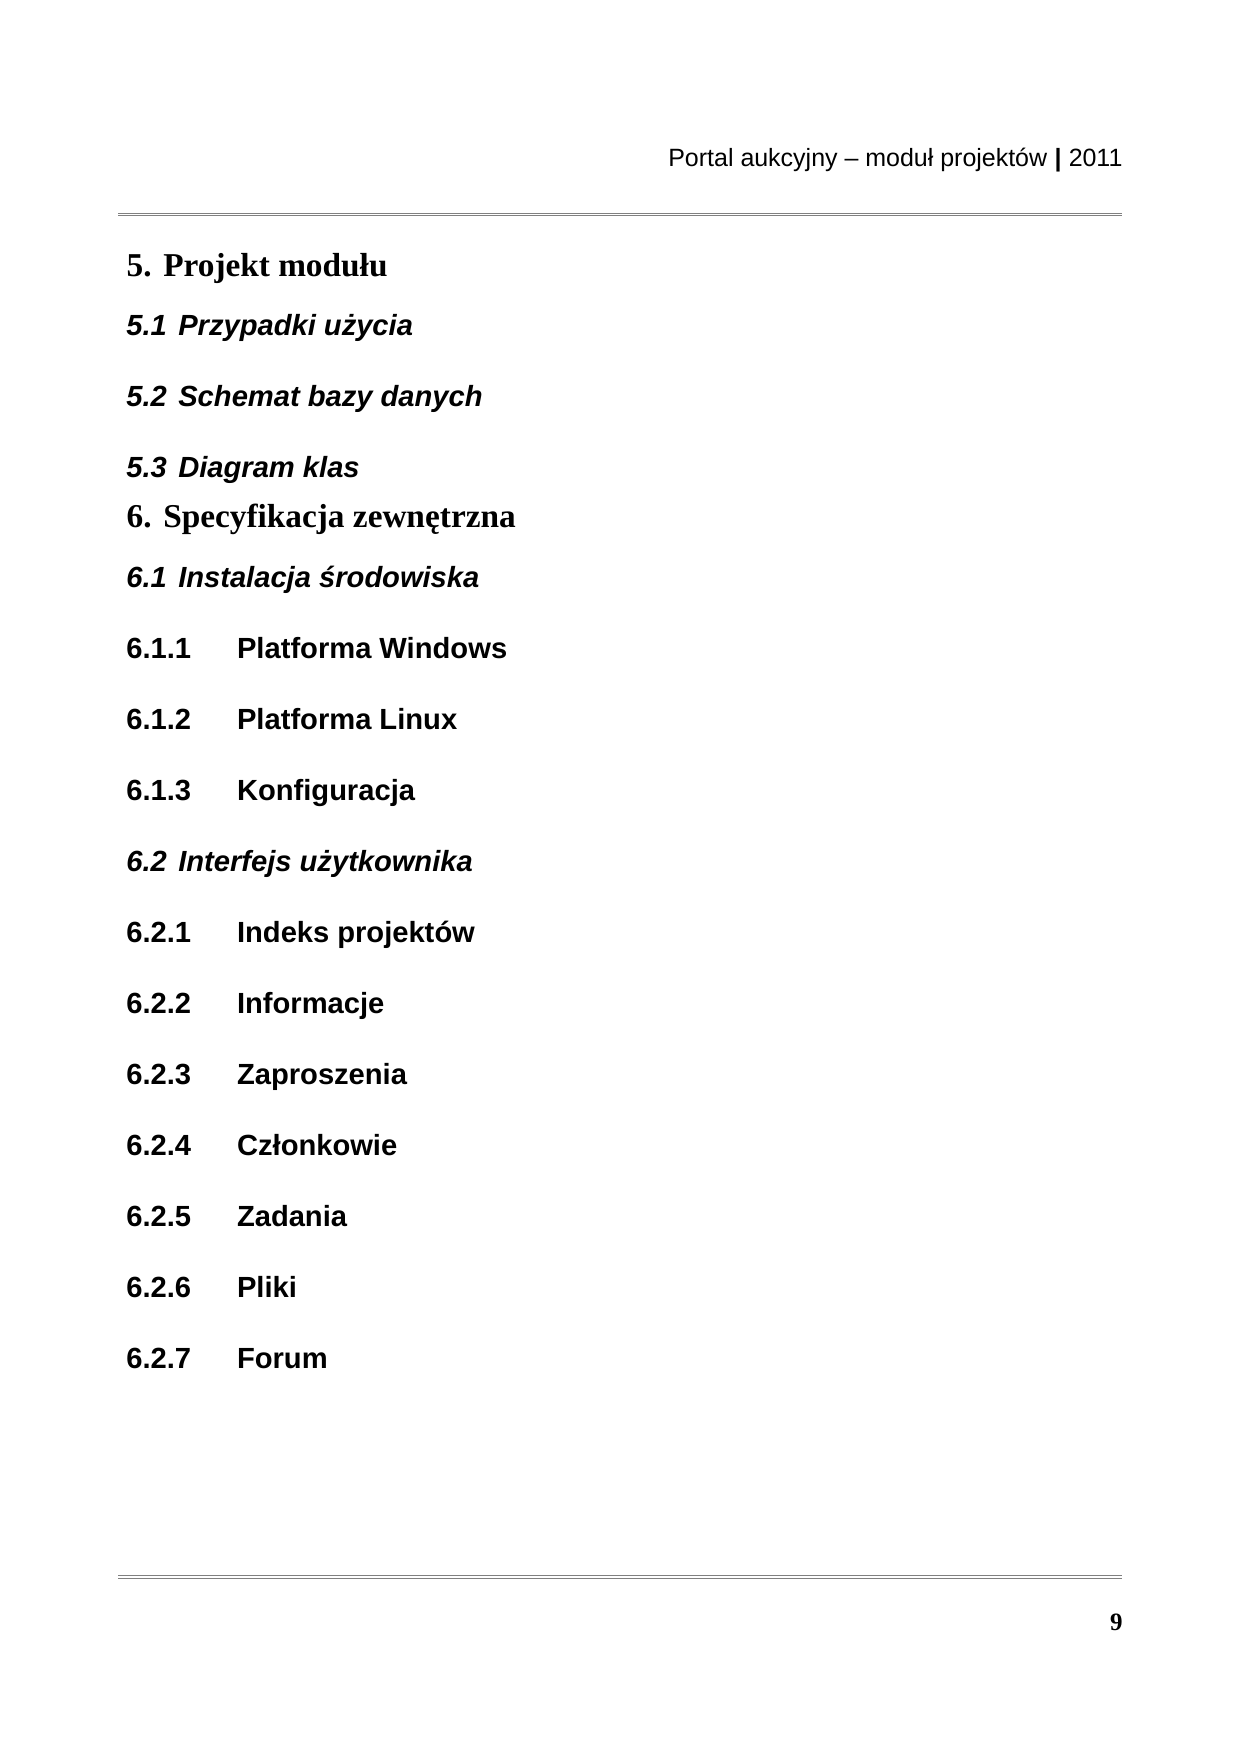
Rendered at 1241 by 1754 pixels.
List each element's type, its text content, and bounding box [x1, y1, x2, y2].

subtitle Pliki [118, 1270, 1122, 1304]
subtitle Zaproszenia [118, 1057, 1122, 1091]
subtitle Interfejs użytkownika [118, 844, 1122, 877]
subtitle Konfiguracja [118, 773, 1122, 806]
subtitle Specyfikacja zewnętrzna [118, 496, 1122, 535]
subtitle Instalacja środowiska [118, 560, 1122, 593]
subtitle Platforma Linux [118, 702, 1122, 735]
subtitle Diagram klas [118, 450, 1122, 484]
subtitle Przypadki użycia [118, 308, 1122, 342]
subtitle Zadania [118, 1199, 1122, 1233]
subtitle Projekt modułu [118, 245, 1122, 283]
subtitle Schemat bazy danych [118, 379, 1122, 413]
subtitle Forum [118, 1341, 1122, 1375]
subtitle Platforma Windows [118, 631, 1122, 664]
subtitle Indeks projektów [118, 915, 1122, 948]
subtitle Informacje [118, 986, 1122, 1019]
subtitle Członkowie [118, 1128, 1122, 1162]
